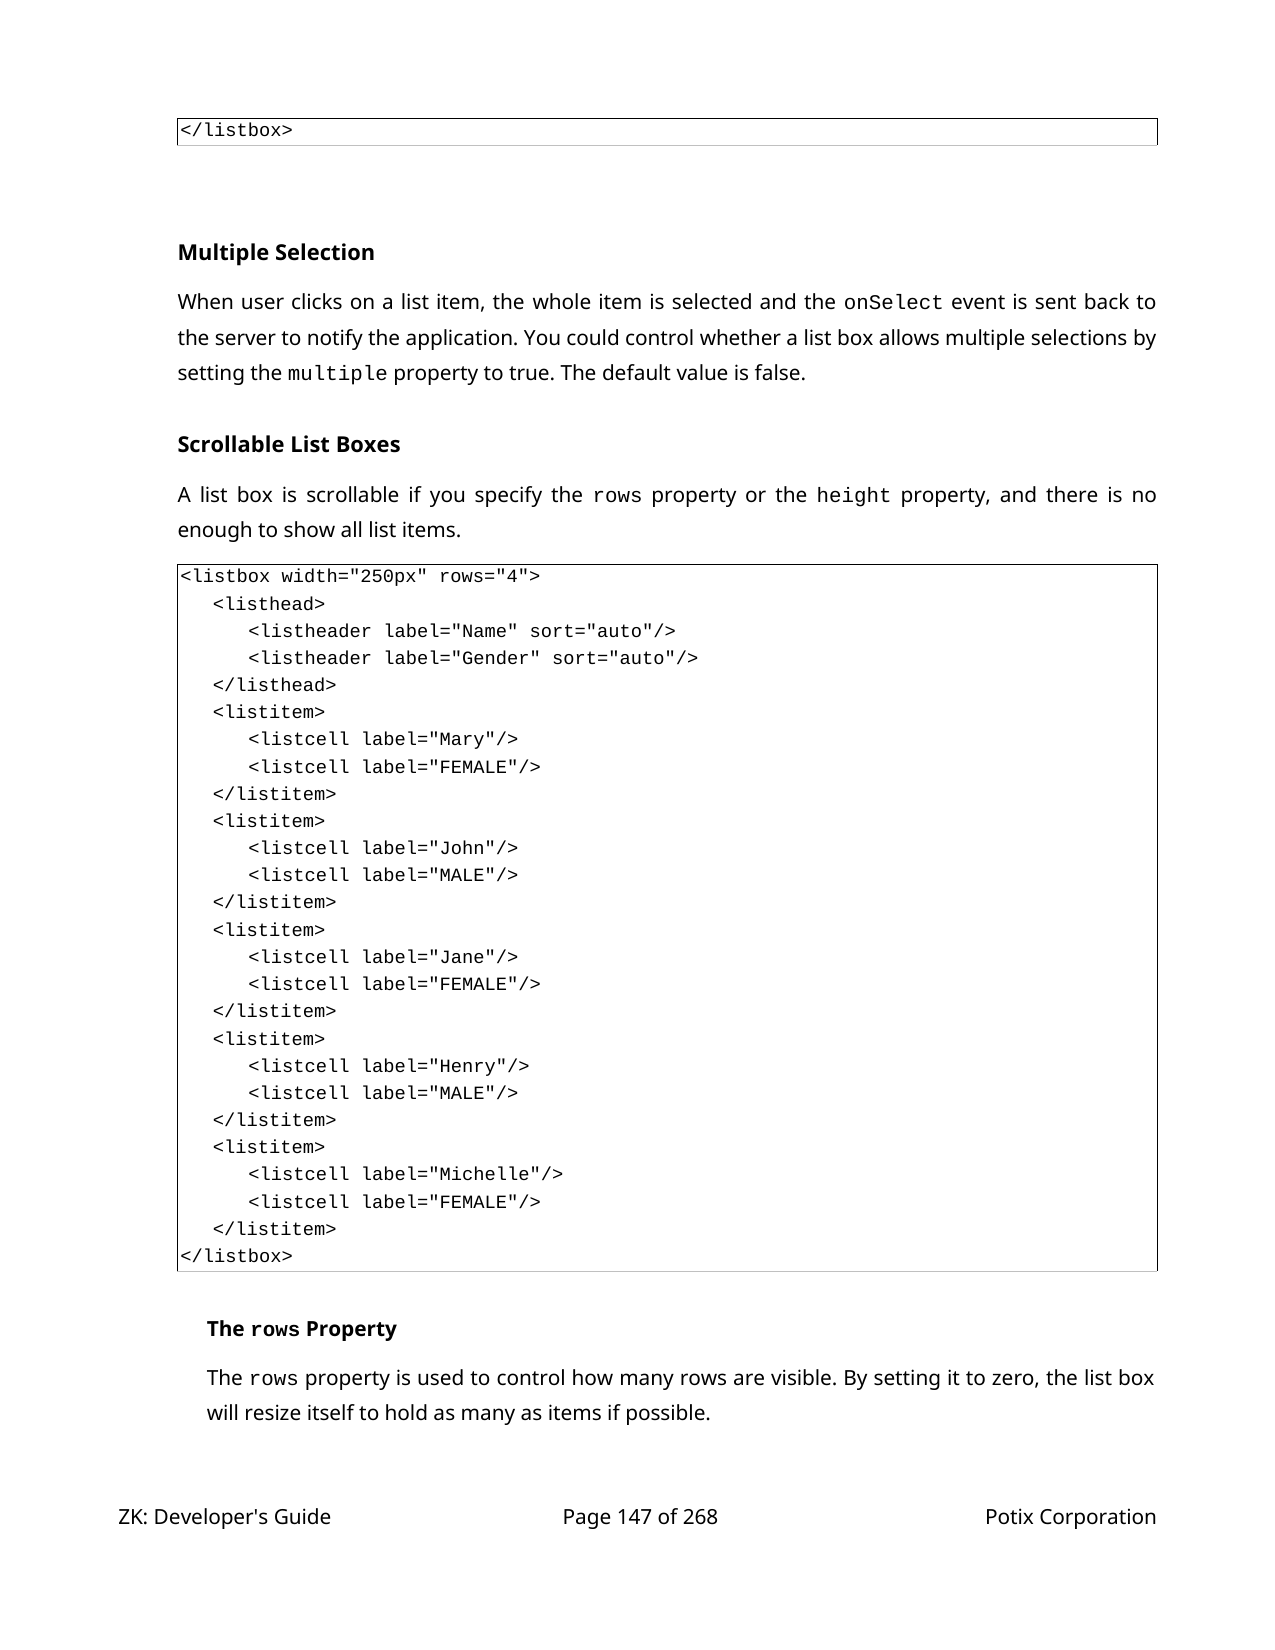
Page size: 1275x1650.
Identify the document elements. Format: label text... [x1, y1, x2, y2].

text <listitem> [178, 918, 1157, 942]
text <listcell label="Michelle"/> [178, 1162, 1157, 1187]
text <listheader label="Gender" sort="auto"/> [178, 646, 1157, 670]
text A list box is scrollable if you specify the rows property or the height property, and there is no enough to show all list items. [177, 480, 1157, 543]
text <listcell label="John"/> [178, 836, 1157, 860]
text </listitem> [178, 1108, 1157, 1132]
text <listcell label="MALE"/> [178, 863, 1157, 887]
subtitle Multiple Selection [177, 237, 1157, 267]
text <listcell label="Jane"/> [178, 945, 1157, 969]
text <listcell label="FEMALE"/> [178, 972, 1157, 996]
text </listbox> [178, 1244, 1157, 1271]
text <listcell label="FEMALE"/> [178, 1189, 1157, 1214]
text <listcell label="FEMALE"/> [178, 754, 1157, 779]
text </listitem> [178, 999, 1157, 1023]
text </listhead> [178, 673, 1157, 697]
text </listitem> [178, 890, 1157, 915]
text </listbox> [178, 119, 1157, 145]
text </listitem> [178, 782, 1157, 806]
text <listhead> [178, 591, 1157, 616]
text <listbox width="250px" rows="4"> [178, 565, 1157, 588]
text </listitem> [178, 1217, 1157, 1241]
text <listitem> [178, 1135, 1157, 1159]
text <listcell label="Mary"/> [178, 727, 1157, 752]
subtitle The rows Property [207, 1314, 1157, 1342]
text When user clicks on a list item, the whole item is selected and the onSelect event is sent back to the server to notify the application. You could control whether a list box allows multiple selections by setting the multiple property to true. The default value is false. [177, 287, 1157, 387]
text <listcell label="Henry"/> [178, 1053, 1157, 1078]
text The rows property is used to control how many rows are visible. By setting it to zero, the list box will resize itself to hold as many as items if possible. [207, 1363, 1157, 1427]
text <listitem> [178, 1026, 1157, 1051]
subtitle Scrollable List Boxes [177, 429, 1157, 459]
text <listheader label="Name" sort="auto"/> [178, 618, 1157, 643]
text <listcell label="MALE"/> [178, 1081, 1157, 1105]
text <listitem> [178, 809, 1157, 833]
text <listitem> [178, 700, 1157, 724]
